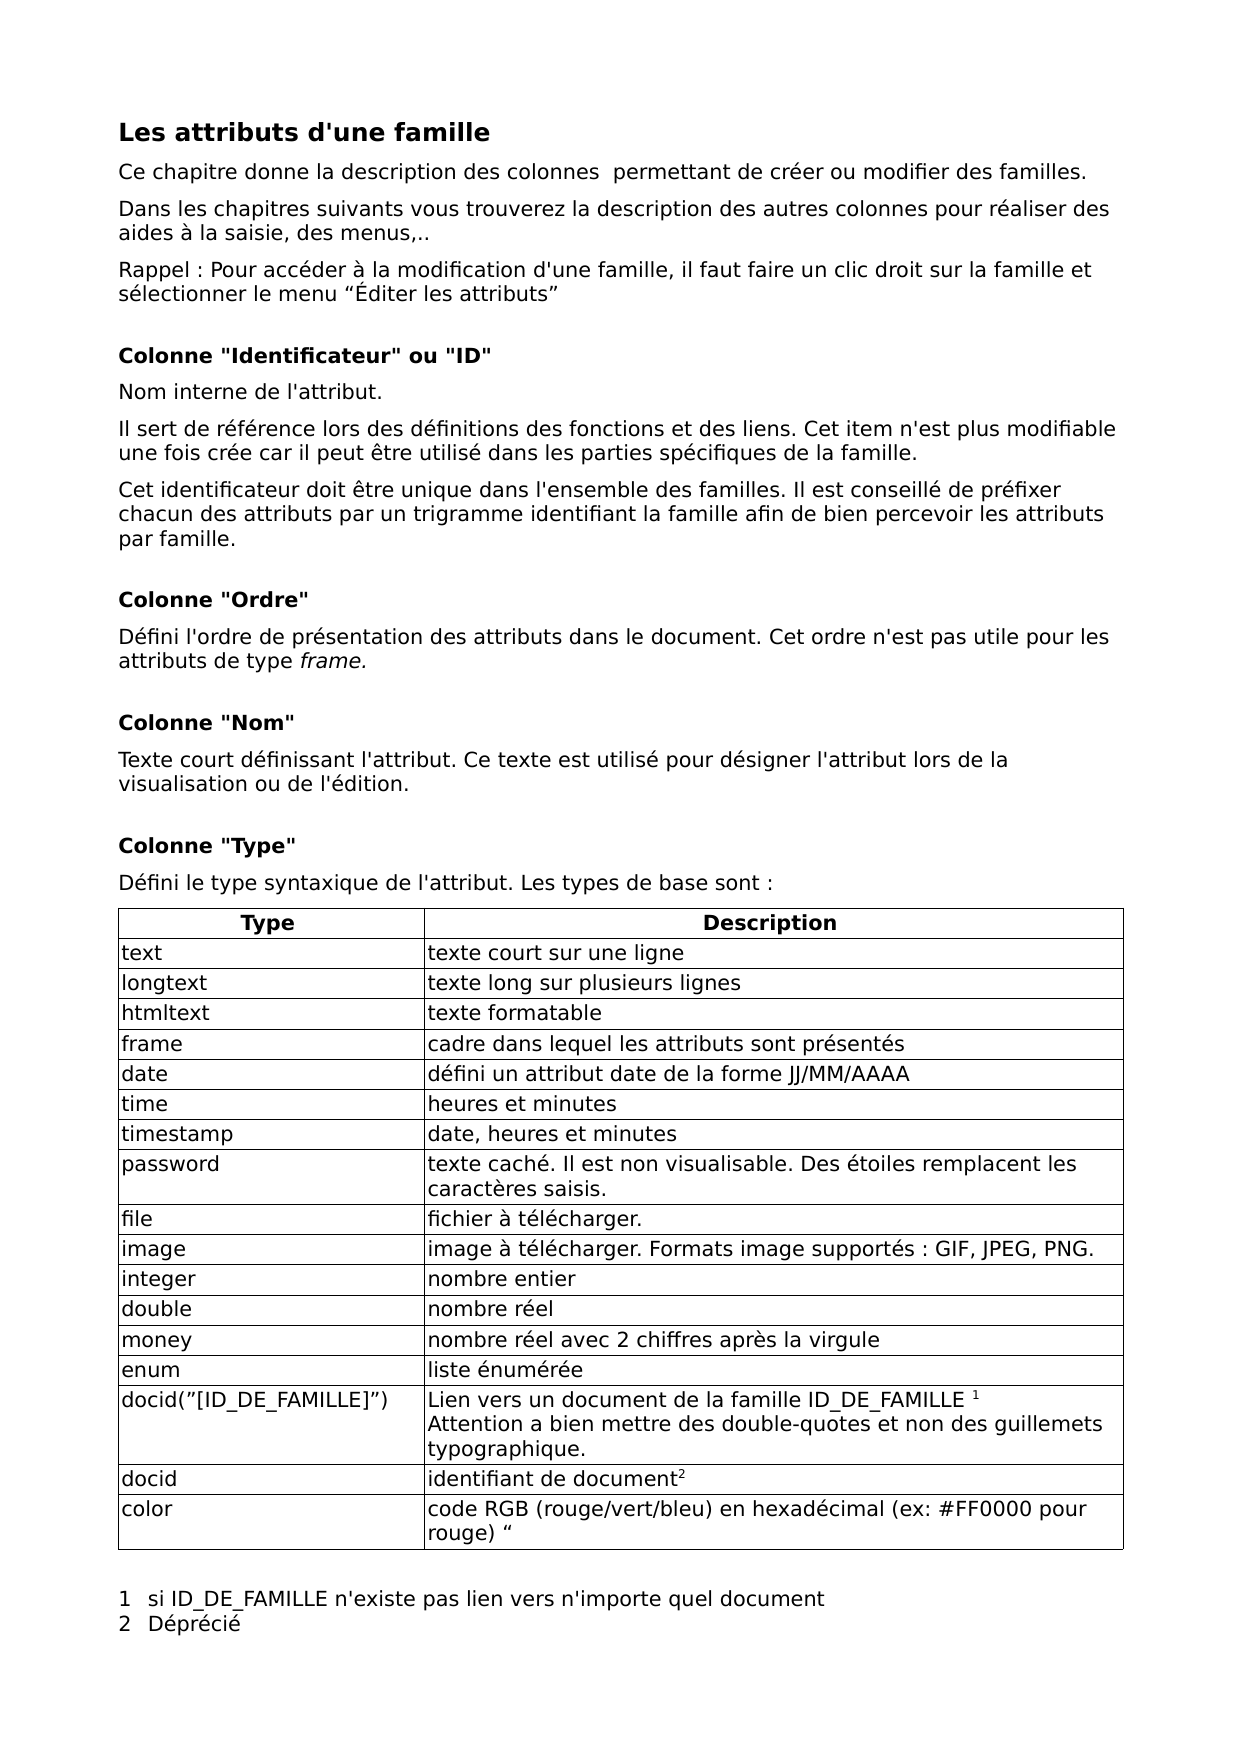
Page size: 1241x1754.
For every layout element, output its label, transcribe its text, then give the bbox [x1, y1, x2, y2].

text Dans les chapitres suivants vous trouverez la description des autres colonnes pour réaliser des aides à la saisie, des menus,.. [118, 197, 1122, 245]
subtitle Colonne "Nom" [118, 711, 1122, 736]
text Il sert de référence lors des définitions des fonctions et des liens. Cet item n'est plus modifiable une fois crée car il peut être utilisé dans les parties spécifiques de la famille. [118, 417, 1122, 466]
table_cell frame [119, 1030, 424, 1059]
table_header Type [119, 909, 424, 938]
table_cell Lien vers un document de la famille ID_DE_FAMILLE Attention a bien mettre des double-quotes et non des guillemets typographique. [425, 1386, 1123, 1464]
table_cell time [119, 1090, 424, 1119]
table_header Description [425, 909, 1123, 938]
text Défini l'ordre de présentation des attributs dans le document. Cet ordre n'est pas utile pour les attributs de type frame. [118, 625, 1122, 674]
table_cell texte formatable [425, 999, 1123, 1028]
table_cell liste énumérée [425, 1356, 1123, 1385]
table_cell text [119, 939, 424, 968]
text Nom interne de l'attribut. [118, 380, 1122, 405]
table_cell cadre dans lequel les attributs sont présentés [425, 1030, 1123, 1059]
table_cell longtext [119, 969, 424, 998]
table_cell défini un attribut date de la forme JJ/MM/AAAA [425, 1060, 1123, 1089]
subtitle Les attributs d'une famille [118, 118, 1122, 147]
table_cell texte long sur plusieurs lignes [425, 969, 1123, 998]
table_cell timestamp [119, 1120, 424, 1149]
table_cell nombre entier [425, 1265, 1123, 1294]
table_cell fichier à télécharger. [425, 1205, 1123, 1234]
table_cell heures et minutes [425, 1090, 1123, 1119]
table_cell file [119, 1205, 424, 1234]
table_cell money [119, 1326, 424, 1355]
text Cet identificateur doit être unique dans l'ensemble des familles. Il est conseillé de préfixer chacun des attributs par un trigramme identifiant la famille afin de bien percevoir les attributs par famille. [118, 478, 1122, 551]
subtitle Colonne "Type" [118, 834, 1122, 858]
text Texte court définissant l'attribut. Ce texte est utilisé pour désigner l'attribut lors de la visualisation ou de l'édition. [118, 748, 1122, 797]
text Défini le type syntaxique de l'attribut. Les types de base sont : [118, 871, 1122, 895]
table_cell code RGB (rouge/vert/bleu) en hexadécimal (ex: #FF0000 pour rouge) “ [425, 1495, 1123, 1548]
table_cell docid(”[ID_DE_FAMILLE]”) [119, 1386, 424, 1464]
table_cell enum [119, 1356, 424, 1385]
table_cell date, heures et minutes [425, 1120, 1123, 1149]
table_cell texte caché. Il est non visualisable. Des étoiles remplacent les caractères saisis. [425, 1150, 1123, 1204]
table_cell color [119, 1495, 424, 1548]
table_cell texte court sur une ligne [425, 939, 1123, 968]
table_cell image à télécharger. Formats image supportés : GIF, JPEG, PNG. [425, 1235, 1123, 1264]
subtitle Colonne "Ordre" [118, 588, 1122, 613]
text Rappel : Pour accéder à la modification d'une famille, il faut faire un clic droit sur la famille et sélectionner le menu “Éditer les attributs” [118, 258, 1122, 306]
text Ce chapitre donne la description des colonnes permettant de créer ou modifier des familles. [118, 160, 1122, 184]
table_cell double [119, 1296, 424, 1325]
table_cell integer [119, 1265, 424, 1294]
table_cell nombre réel avec 2 chiffres après la virgule [425, 1326, 1123, 1355]
table_cell htmltext [119, 999, 424, 1028]
table_cell identifiant de document [425, 1465, 1123, 1494]
subtitle Colonne "Identificateur" ou "ID" [118, 344, 1122, 368]
table_cell image [119, 1235, 424, 1264]
table_cell date [119, 1060, 424, 1089]
table_cell docid [119, 1465, 424, 1494]
table_cell password [119, 1150, 424, 1204]
table_cell nombre réel [425, 1296, 1123, 1325]
